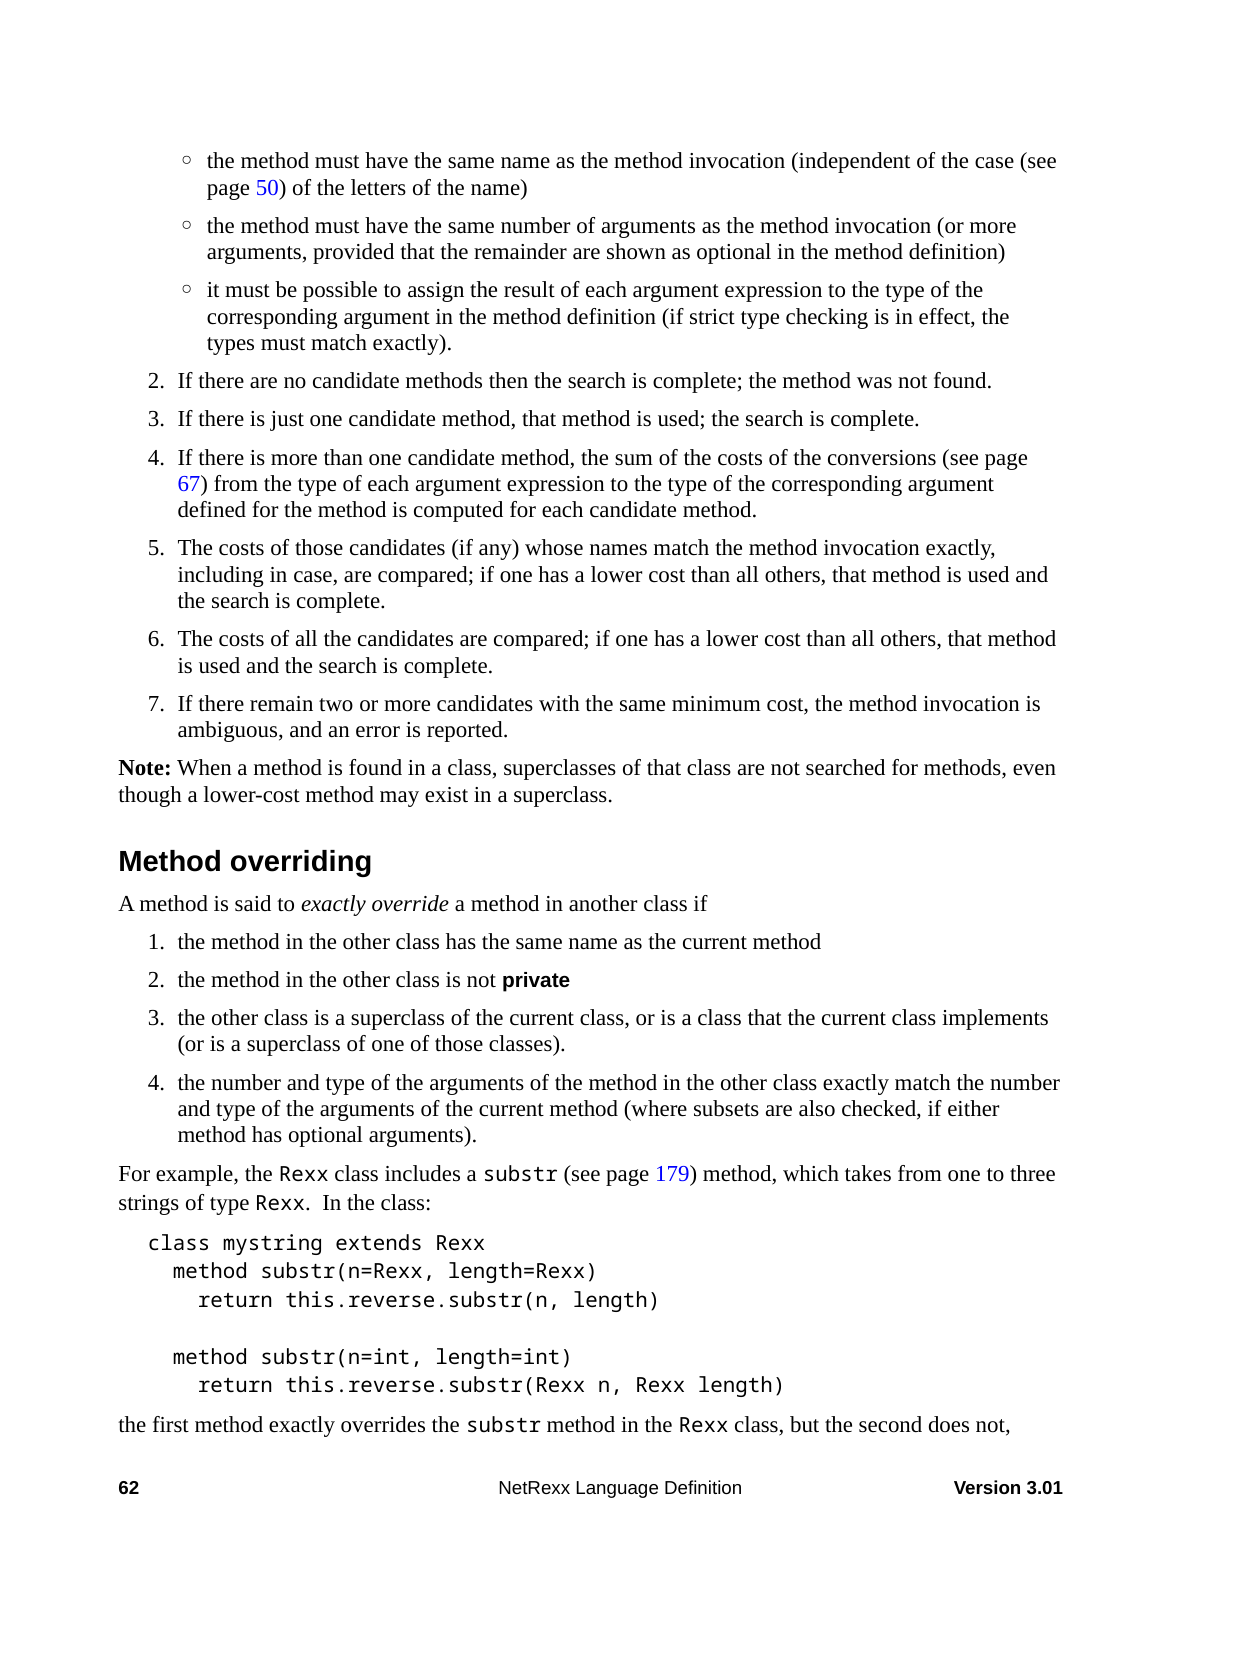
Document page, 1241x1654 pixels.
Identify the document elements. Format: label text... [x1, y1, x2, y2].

list If there are no candidate methods then the search is complete; the method was not found. [148, 367, 1063, 394]
list the method must have the same name as the method invocation (independent of the case (see page 48) of the letters of the name) [177, 148, 1063, 200]
list the number and type of the arguments of the method in the other class exactly match the number and type of the arguments of the current method (where subsets are also checked, if either method has optional arguments). [148, 1069, 1063, 1148]
text the first method exactly overrides the substr method in the Rexx class, but the second does not, [118, 1411, 1063, 1439]
text Note: When a method is found in a class, superclasses of that class are not searched for methods, even though a lower-cost method may exist in a superclass. [118, 754, 1063, 807]
list the method must have the same number of arguments as the method invocation (or more arguments, provided that the remainder are shown as optional in the method definition) [177, 212, 1063, 265]
text A method is said to exactly override a method in another class if [118, 890, 1063, 916]
list The costs of all the candidates are compared; if one has a lower cost than all others, that method is used and the search is complete. [148, 625, 1063, 678]
list If there is more than one candidate method, the sum of the costs of the conversions (see page 64) from the type of each argument expression to the type of the corresponding argument defined for the method is computed for each candidate method. [148, 444, 1063, 523]
list the other class is a superclass of the current class, or is a class that the current class implements (or is a superclass of one of those classes). [148, 1004, 1063, 1057]
subtitle Method overriding [118, 844, 1063, 877]
list the method in the other class is not private [148, 966, 1063, 992]
list If there is just one candidate method, that method is used; the search is complete. [148, 406, 1063, 432]
list If there remain two or more candidates with the same minimum cost, the method invocation is ambiguous, and an error is reported. [148, 690, 1063, 742]
text class mystring extends Rexx method substr(n=Rexx, length=Rexx) return this.reverse.substr(n, length) method substr(n=int, length=int) return this.reverse.substr(Rexx n, Rexx length) [148, 1228, 1063, 1399]
list it must be possible to assign the result of each argument expression to the type of the corresponding argument in the method definition (if strict type checking is in effect, the types must match exactly). [177, 277, 1063, 356]
list the method in the other class has the same name as the current method [148, 928, 1063, 954]
list The costs of those candidates (if any) whose names match the method invocation exactly, including in case, are compared; if one has a lower cost than all others, that method is used and the search is complete. [148, 534, 1063, 613]
text For example, the Rexx class includes a substr (see page 169) method, which takes from one to three strings of type Rexx. In the class: [118, 1159, 1063, 1216]
